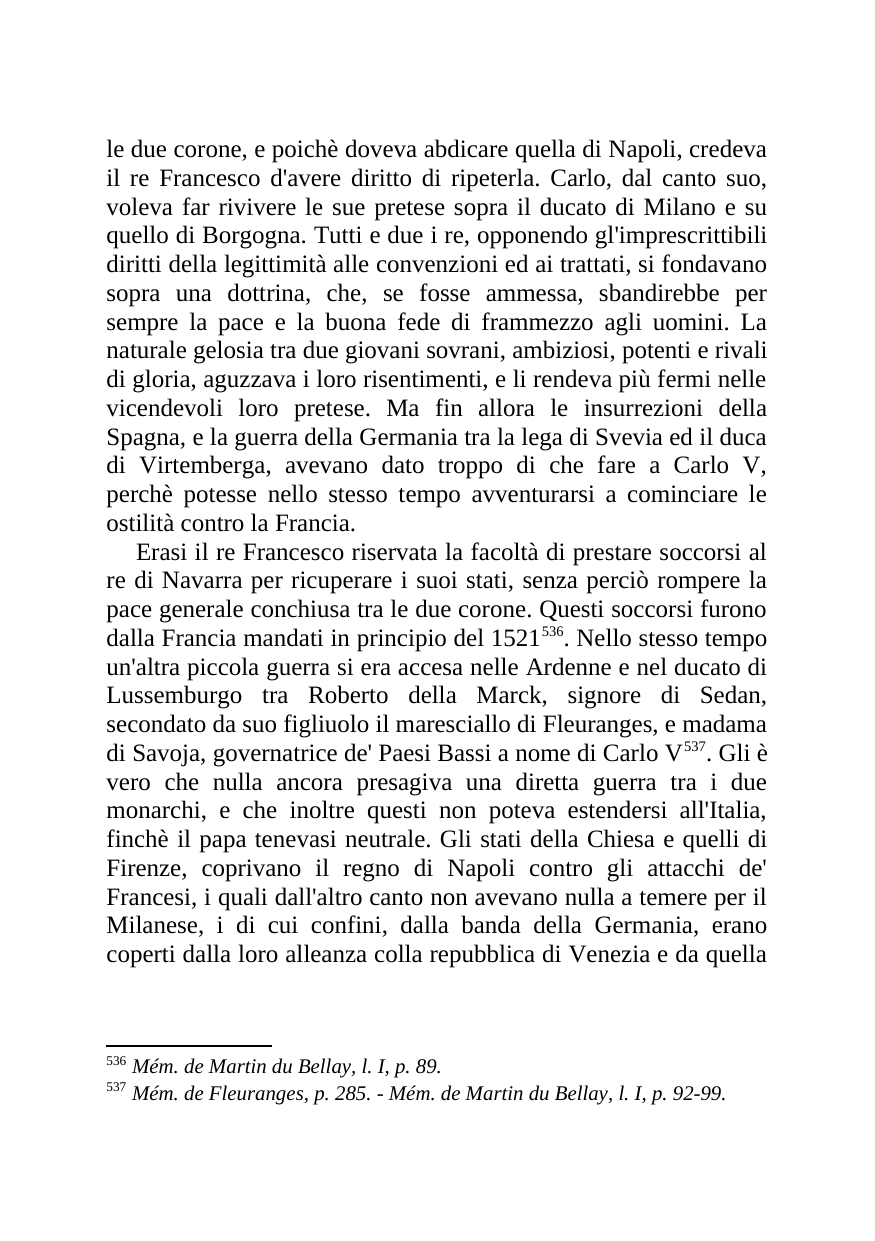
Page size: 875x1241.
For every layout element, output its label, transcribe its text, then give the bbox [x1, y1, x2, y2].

text Mém. de Martin du Bellay, l. I, p. 89. [106, 1052, 768, 1079]
text le due corone, e poichè doveva abdicare quella di Napoli, credeva il re Francesco d'avere diritto di ripeterla. Carlo, dal canto suo, voleva far rivivere le sue pretese sopra il ducato di Milano e su quello di Borgogna. Tutti e due i re, opponendo gl'imprescrittibili diritti della legittimità alle convenzioni ed ai trattati, si fondavano sopra una dottrina, che, se fosse ammessa, sbandirebbe per sempre la pace e la buona fede di frammezzo agli uomini. La naturale gelosia tra due giovani sovrani, ambiziosi, potenti e rivali di gloria, aguzzava i loro risentimenti, e li rendeva più fermi nelle vicendevoli loro pretese. Ma fin allora le insurrezioni della Spagna, e la guerra della Germania tra la lega di Svevia ed il duca di Virtemberga, avevano dato troppo di che fare a Carlo V, perchè potesse nello stesso tempo avventurarsi a cominciare le ostilità contro la Francia. [106, 134, 768, 537]
text Mém. de Fleuranges, p. 285. - Mém. de Martin du Bellay, l. I, p. 92-99. [106, 1079, 768, 1105]
text Erasi il re Francesco riservata la facoltà di prestare soccorsi al re di Navarra per ricuperare i suoi stati, senza perciò rompere la pace generale conchiusa tra le due corone. Questi soccorsi furono dalla Francia mandati in principio del 1521. Nello stesso tempo un'altra piccola guerra si era accesa nelle Ardenne e nel ducato di Lussemburgo tra Roberto della Marck, signore di Sedan, secondato da suo figliuolo il maresciallo di Fleuranges, e madama di Savoja, governatrice de' Paesi Bassi a nome di Carlo V. Gli è vero che nulla ancora presagiva una diretta guerra tra i due monarchi, e che inoltre questi non poteva estendersi all'Italia, finchè il papa tenevasi neutrale. Gli stati della Chiesa e quelli di Firenze, coprivano il regno di Napoli contro gli attacchi de' Francesi, i quali dall'altro canto non avevano nulla a temere per il Milanese, i di cui confini, dalla banda della Germania, erano coperti dalla loro alleanza colla repubblica di Venezia e da quella [106, 537, 768, 968]
